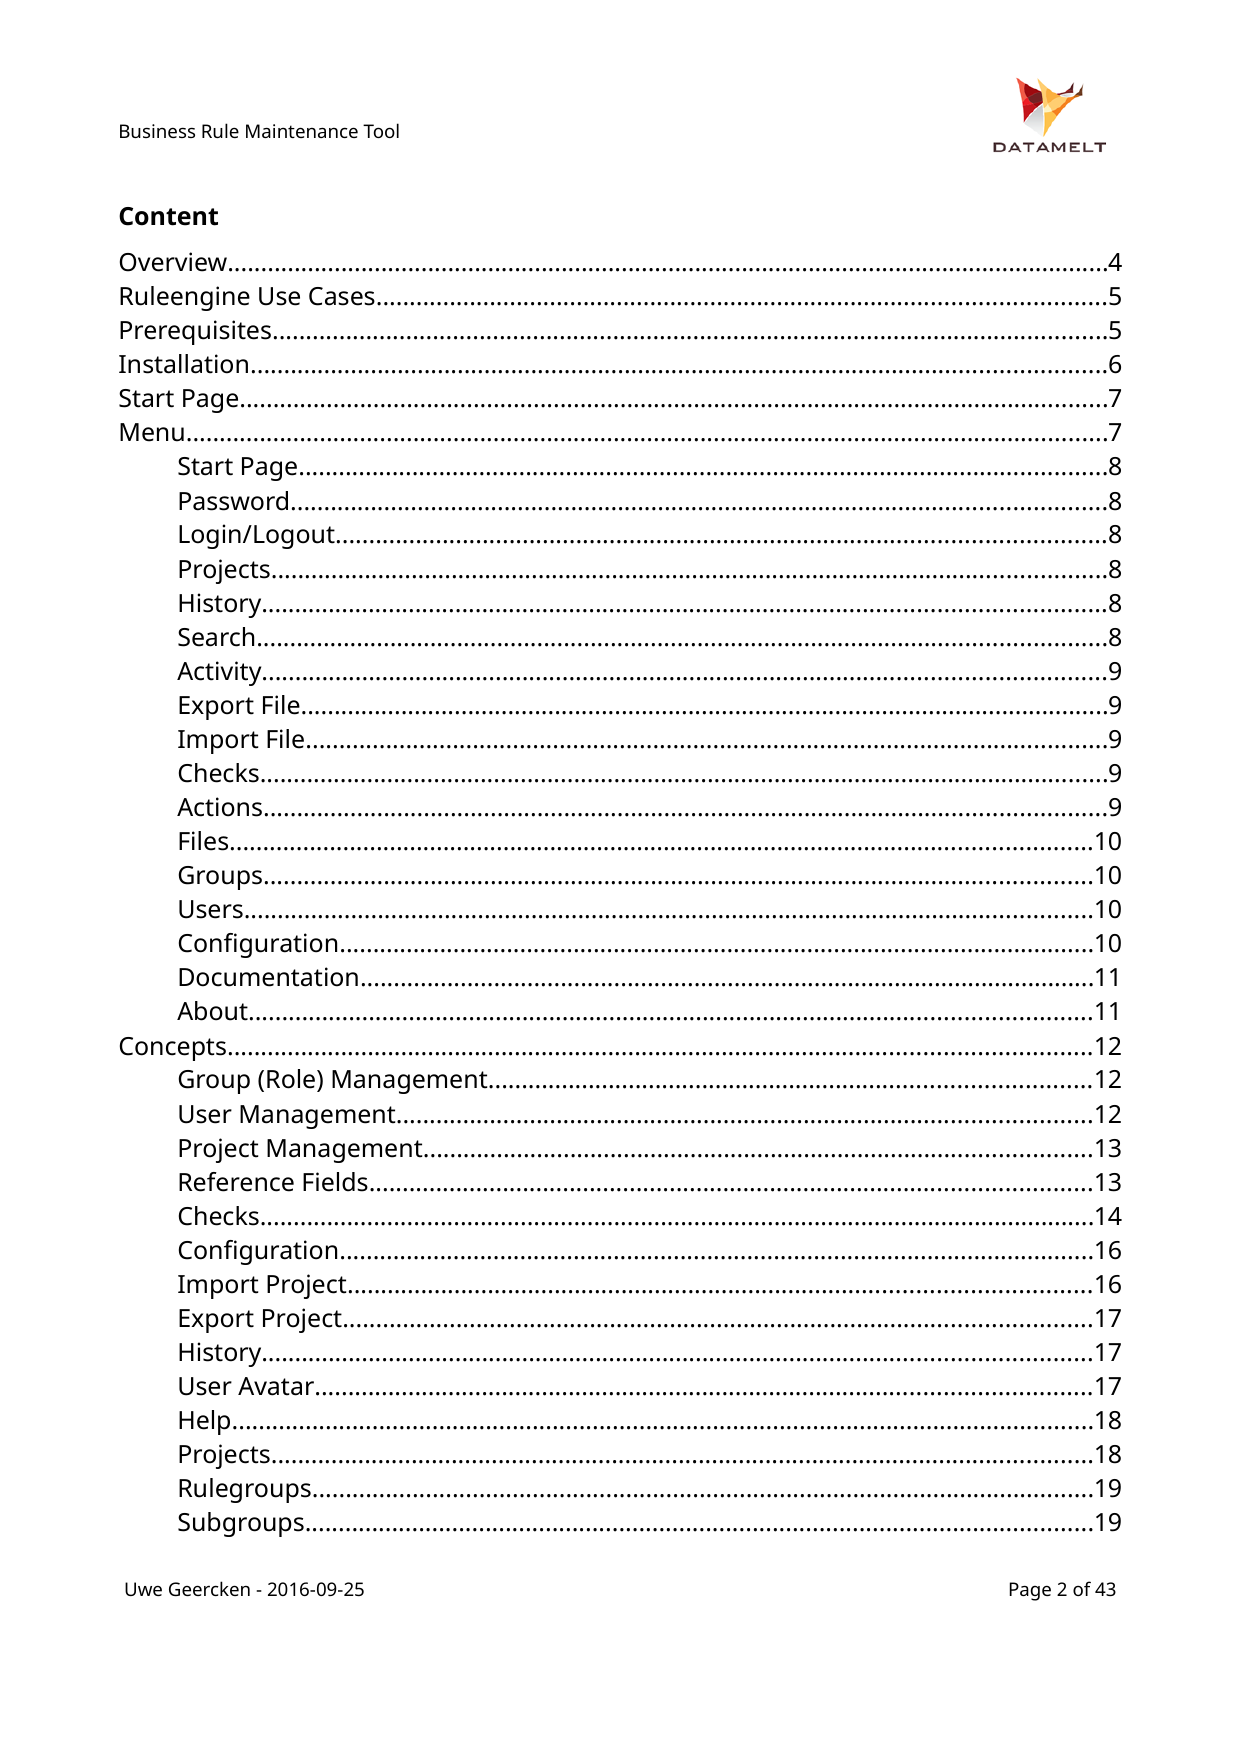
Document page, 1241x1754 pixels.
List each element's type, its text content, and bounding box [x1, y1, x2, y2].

text Projects 8 [177, 551, 1122, 585]
text Overview 4 [118, 245, 1122, 279]
text Checks 14 [177, 1198, 1122, 1232]
text Ruleengine Use Cases 5 [118, 279, 1122, 313]
text Login/Logout 8 [177, 517, 1122, 551]
text Documentation 11 [177, 960, 1122, 994]
text Reference Fields 13 [177, 1164, 1122, 1198]
text Import File 9 [177, 722, 1122, 756]
text Activity 9 [177, 653, 1122, 687]
text Groups 10 [177, 858, 1122, 892]
text Help 18 [177, 1403, 1122, 1437]
text Password 8 [177, 483, 1122, 517]
text Prerequisites 5 [118, 313, 1122, 347]
text Import Project 16 [177, 1267, 1122, 1301]
text User Avatar 17 [177, 1369, 1122, 1403]
text Concepts 12 [118, 1028, 1122, 1062]
picture [992, 69, 1107, 160]
text Group (Role) Management 12 [177, 1062, 1122, 1096]
text Start Page 7 [118, 381, 1122, 415]
text History 17 [177, 1335, 1122, 1369]
text Rulegroups 19 [177, 1471, 1122, 1505]
text Search 8 [177, 619, 1122, 653]
text User Management 12 [177, 1096, 1122, 1130]
text Export Project 17 [177, 1301, 1122, 1335]
text Files 10 [177, 824, 1122, 858]
text Export File 9 [177, 687, 1122, 722]
text Menu 7 [118, 415, 1122, 449]
text Projects 18 [177, 1437, 1122, 1471]
text Users 10 [177, 892, 1122, 926]
text About 11 [177, 994, 1122, 1028]
text Configuration 10 [177, 926, 1122, 960]
subtitle Content [118, 198, 1122, 232]
text Actions 9 [177, 790, 1122, 824]
text Checks 9 [177, 756, 1122, 790]
text History 8 [177, 585, 1122, 619]
text Configuration 16 [177, 1232, 1122, 1267]
text Subgroups 19 [177, 1505, 1122, 1539]
text Start Page 8 [177, 449, 1122, 483]
text Project Management 13 [177, 1130, 1122, 1164]
text Installation 6 [118, 347, 1122, 381]
